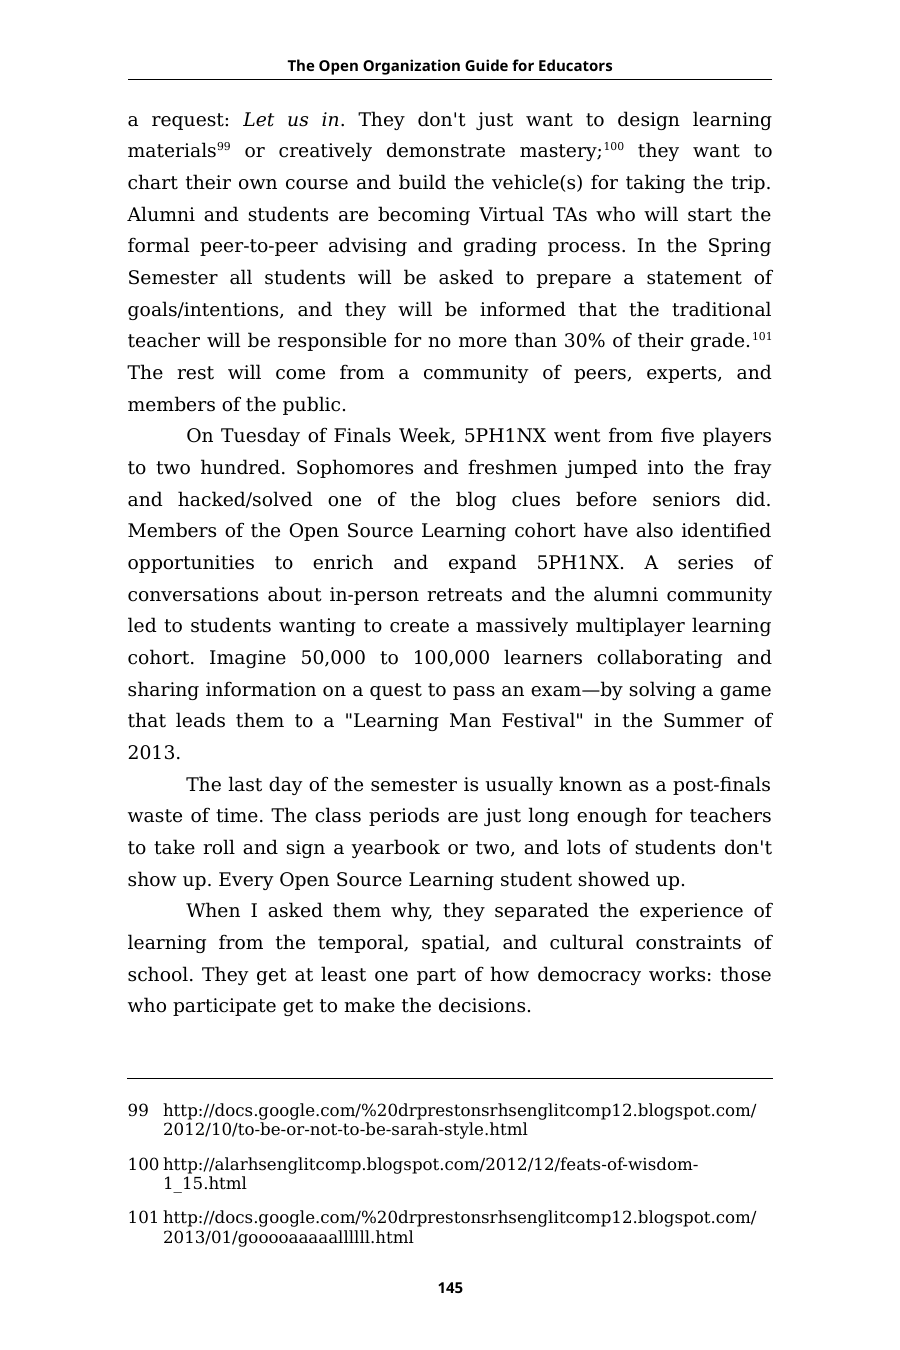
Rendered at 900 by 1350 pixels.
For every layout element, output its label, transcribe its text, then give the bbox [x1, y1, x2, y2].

text a request: Let us in. They don't just want to design learning materials or creatively demonstrate mastery; they want to chart their own course and build the vehicle(s) for taking the trip. Alumni and students are becoming Virtual TAs who will start the formal peer-to-peer advising and grading process. In the Spring Semester all students will be asked to prepare a statement of goals/intentions, and they will be informed that the traditional teacher will be responsible for no more than 30% of their grade. The rest will come from a community of peers, experts, and members of the public. [127, 109, 772, 416]
text When I asked them why, they separated the experience of learning from the temporal, spatial, and cultural constraints of school. They get at least one part of how democracy works: those who participate get to make the decisions. [127, 900, 772, 1017]
text The last day of the semester is usually known as a post-finals waste of time. The class periods are just long enough for teachers to take roll and sign a yearbook or two, and lots of students don't show up. Every Open Source Learning student showed up. [127, 774, 772, 891]
text http://docs.google.com/%20drprestonsrhsenglitcomp12.blogspot.com/2013/01/gooooaaaaallllll.html [127, 1208, 772, 1247]
text http://alarhsenglitcomp.blogspot.com/2012/12/feats-of-wisdom-1_15.html [127, 1154, 772, 1193]
text On Tuesday of Finals Week, 5PH1NX went from five players to two hundred. Sophomores and freshmen jumped into the fray and hacked/solved one of the blog clues before seniors did. Members of the Open Source Learning cohort have also identified opportunities to enrich and expand 5PH1NX. A series of conversations about in-person retreats and the alumni community led to students wanting to create a massively multiplayer learning cohort. Imagine 50,000 to 100,000 learners collaborating and sharing information on a quest to pass an exam—by solving a game that leads them to a "Learning Man Festival" in the Summer of 2013. [127, 425, 772, 764]
text http://docs.google.com/%20drprestonsrhsenglitcomp12.blogspot.com/2012/10/to-be-or-not-to-be-sarah-style.html [127, 1101, 772, 1139]
